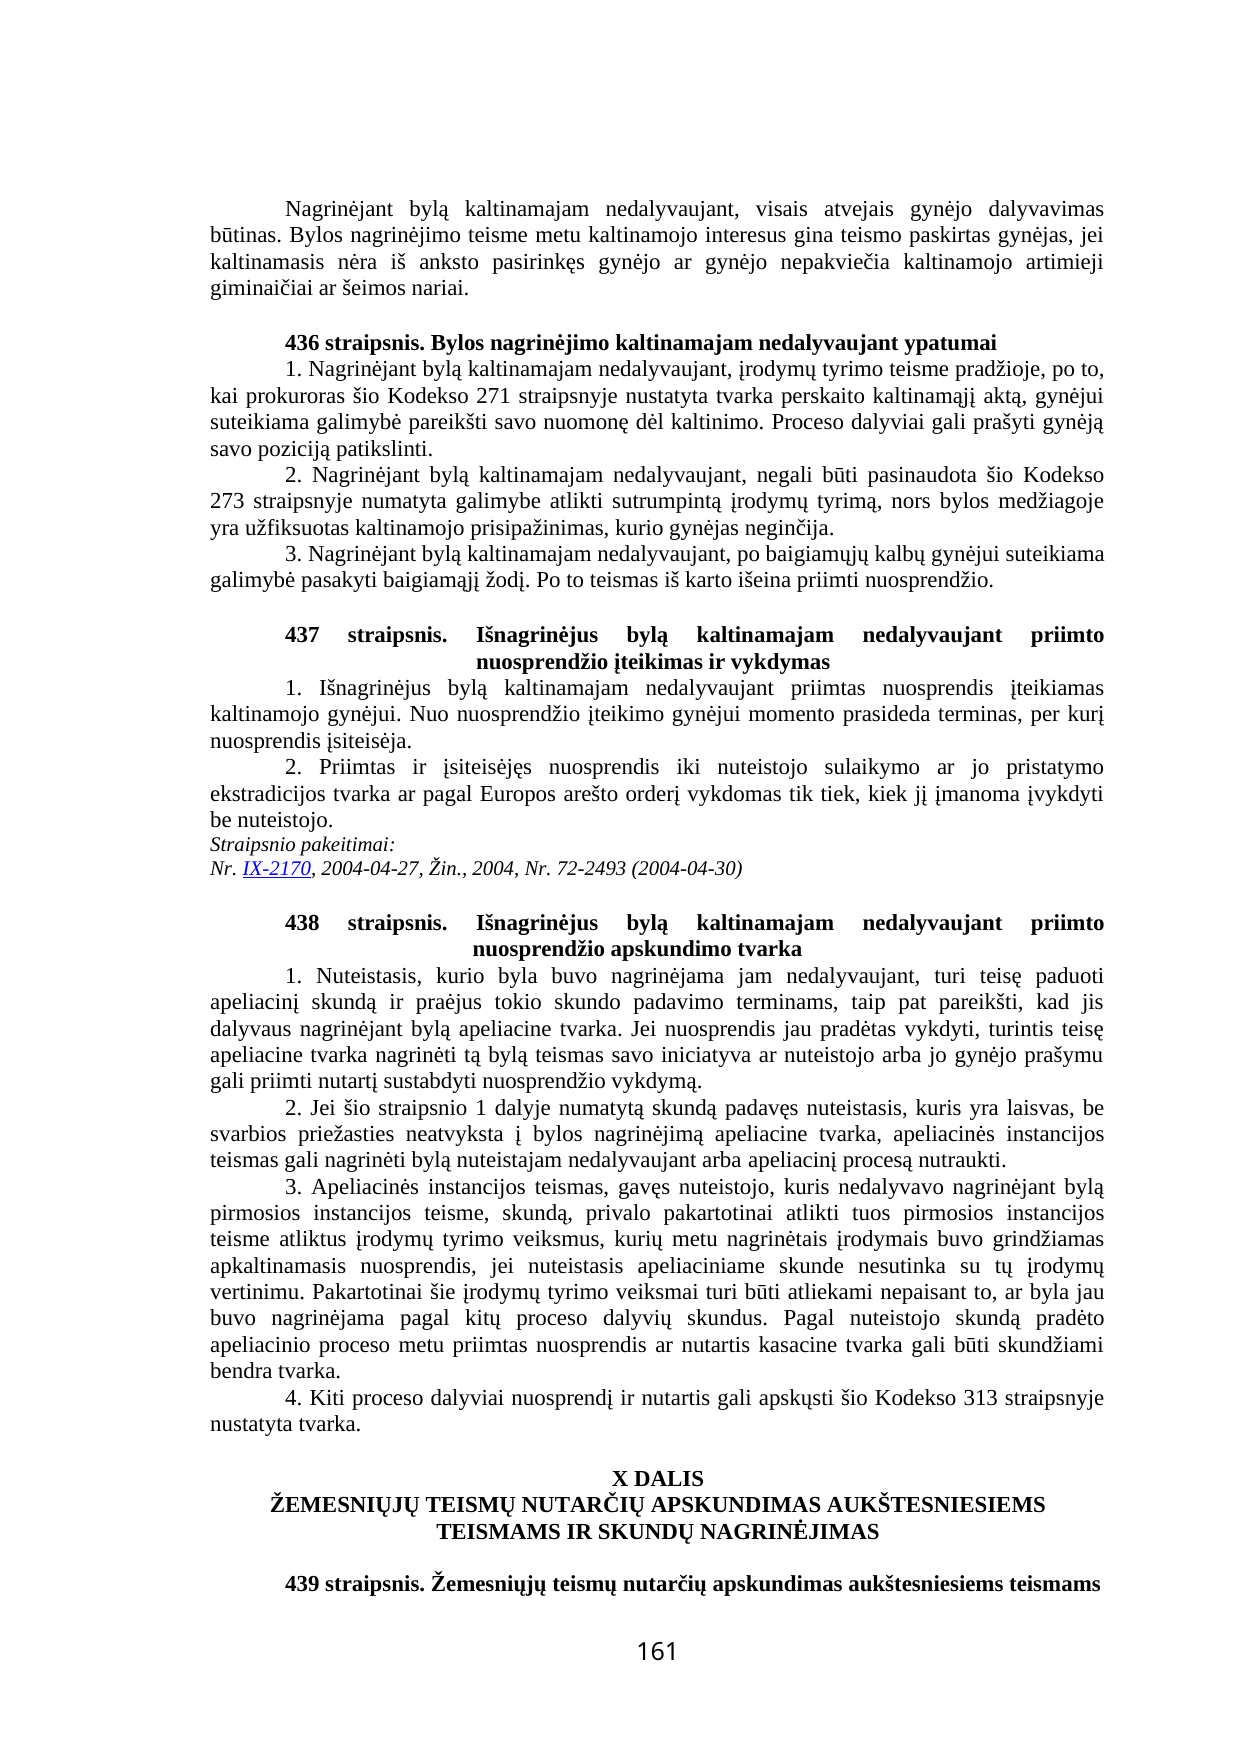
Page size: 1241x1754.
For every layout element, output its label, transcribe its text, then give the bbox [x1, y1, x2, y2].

text 2. Nagrinėjant bylą kaltinamajam nedalyvaujant, negali būti pasinaudota šio Kodekso 273 straipsnyje numatyta galimybe atlikti sutrumpintą įrodymų tyrimą, nors bylos medžiagoje yra užfiksuotas kaltinamojo prisipažinimas, kurio gynėjas neginčija. [210, 461, 1106, 540]
text 1. Išnagrinėjus bylą kaltinamajam nedalyvaujant priimtas nuosprendis įteikiamas kaltinamojo gynėjui. Nuo nuosprendžio įteikimo gynėjui momento prasideda terminas, per kurį nuosprendis įsiteisėja. [210, 674, 1106, 753]
text 3. Apeliacinės instancijos teismas, gavęs nuteistojo, kuris nedalyvavo nagrinėjant bylą pirmosios instancijos teisme, skundą, privalo pakartotinai atlikti tuos pirmosios instancijos teisme atliktus įrodymų tyrimo veiksmus, kurių metu nagrinėtais įrodymais buvo grindžiamas apkaltinamasis nuosprendis, jei nuteistasis apeliaciniame skunde nesutinka su tų įrodymų vertinimu. Pakartotinai šie įrodymų tyrimo veiksmai turi būti atliekami nepaisant to, ar byla jau buvo nagrinėjama pagal kitų proceso dalyvių skundus. Pagal nuteistojo skundą pradėto apeliacinio proceso metu priimtas nuosprendis ar nutartis kasacine tvarka gali būti skundžiami bendra tvarka. [210, 1173, 1106, 1383]
text 438 straipsnis. Išnagrinėjus bylą kaltinamajam nedalyvaujant priimto nuosprendžio apskundimo tvarka [285, 909, 1106, 962]
text Straipsnio pakeitimai: [210, 832, 1106, 856]
text 2. Priimtas ir įsiteisėjęs nuosprendis iki nuteistojo sulaikymo ar jo pristatymo ekstradicijos tvarka ar pagal Europos arešto orderį vykdomas tik tiek, kiek jį įmanoma įvykdyti be nuteistojo. [210, 753, 1106, 832]
text 437 straipsnis. Išnagrinėjus bylą kaltinamajam nedalyvaujant priimto nuosprendžio įteikimas ir vykdymas [285, 621, 1106, 674]
text 3. Nagrinėjant bylą kaltinamajam nedalyvaujant, po baigiamųjų kalbų gynėjui suteikiama galimybė pasakyti baigiamąjį žodį. Po to teismas iš karto išeina priimti nuosprendžio. [210, 540, 1106, 593]
text 436 straipsnis. Bylos nagrinėjimo kaltinamajam nedalyvaujant ypatumai [210, 329, 1106, 356]
text X dalis [210, 1465, 1106, 1491]
text Nagrinėjant bylą kaltinamajam nedalyvaujant, visais atvejais gynėjo dalyvavimas būtinas. Bylos nagrinėjimo teisme metu kaltinamojo interesus gina teismo paskirtas gynėjas, jei kaltinamasis nėra iš anksto pasirinkęs gynėjo ar gynėjo nepakviečia kaltinamojo artimieji giminaičiai ar šeimos nariai. [210, 195, 1106, 300]
text Žemesniųjų teismų nutarčių apskundimas aukštesniesiems teismams ir skundų nagrinėjimas [210, 1491, 1106, 1544]
text 1. Nuteistasis, kurio byla buvo nagrinėjama jam nedalyvaujant, turi teisę paduoti apeliacinį skundą ir praėjus tokio skundo padavimo terminams, taip pat pareikšti, kad jis dalyvaus nagrinėjant bylą apeliacine tvarka. Jei nuosprendis jau pradėtas vykdyti, turintis teisę apeliacine tvarka nagrinėti tą bylą teismas savo iniciatyva ar nuteistojo arba jo gynėjo prašymu gali priimti nutartį sustabdyti nuosprendžio vykdymą. [210, 962, 1106, 1094]
text 439 straipsnis. Žemesniųjų teismų nutarčių apskundimas aukštesniesiems teismams [285, 1570, 1106, 1597]
text 1. Nagrinėjant bylą kaltinamajam nedalyvaujant, įrodymų tyrimo teisme pradžioje, po to, kai prokuroras šio Kodekso 271 straipsnyje nustatyta tvarka perskaito kaltinamąjį aktą, gynėjui suteikiama galimybė pareikšti savo nuomonę dėl kaltinimo. Proceso dalyviai gali prašyti gynėją savo poziciją patikslinti. [210, 356, 1106, 461]
text Nr. IX-2170, 2004-04-27, Žin., 2004, Nr. 72-2493 (2004-04-30) [210, 856, 1106, 880]
text 2. Jei šio straipsnio 1 dalyje numatytą skundą padavęs nuteistasis, kuris yra laisvas, be svarbios priežasties neatvyksta į bylos nagrinėjimą apeliacine tvarka, apeliacinės instancijos teismas gali nagrinėti bylą nuteistajam nedalyvaujant arba apeliacinį procesą nutraukti. [210, 1094, 1106, 1173]
text 4. Kiti proceso dalyviai nuosprendį ir nutartis gali apskųsti šio Kodekso 313 straipsnyje nustatyta tvarka. [210, 1383, 1106, 1436]
